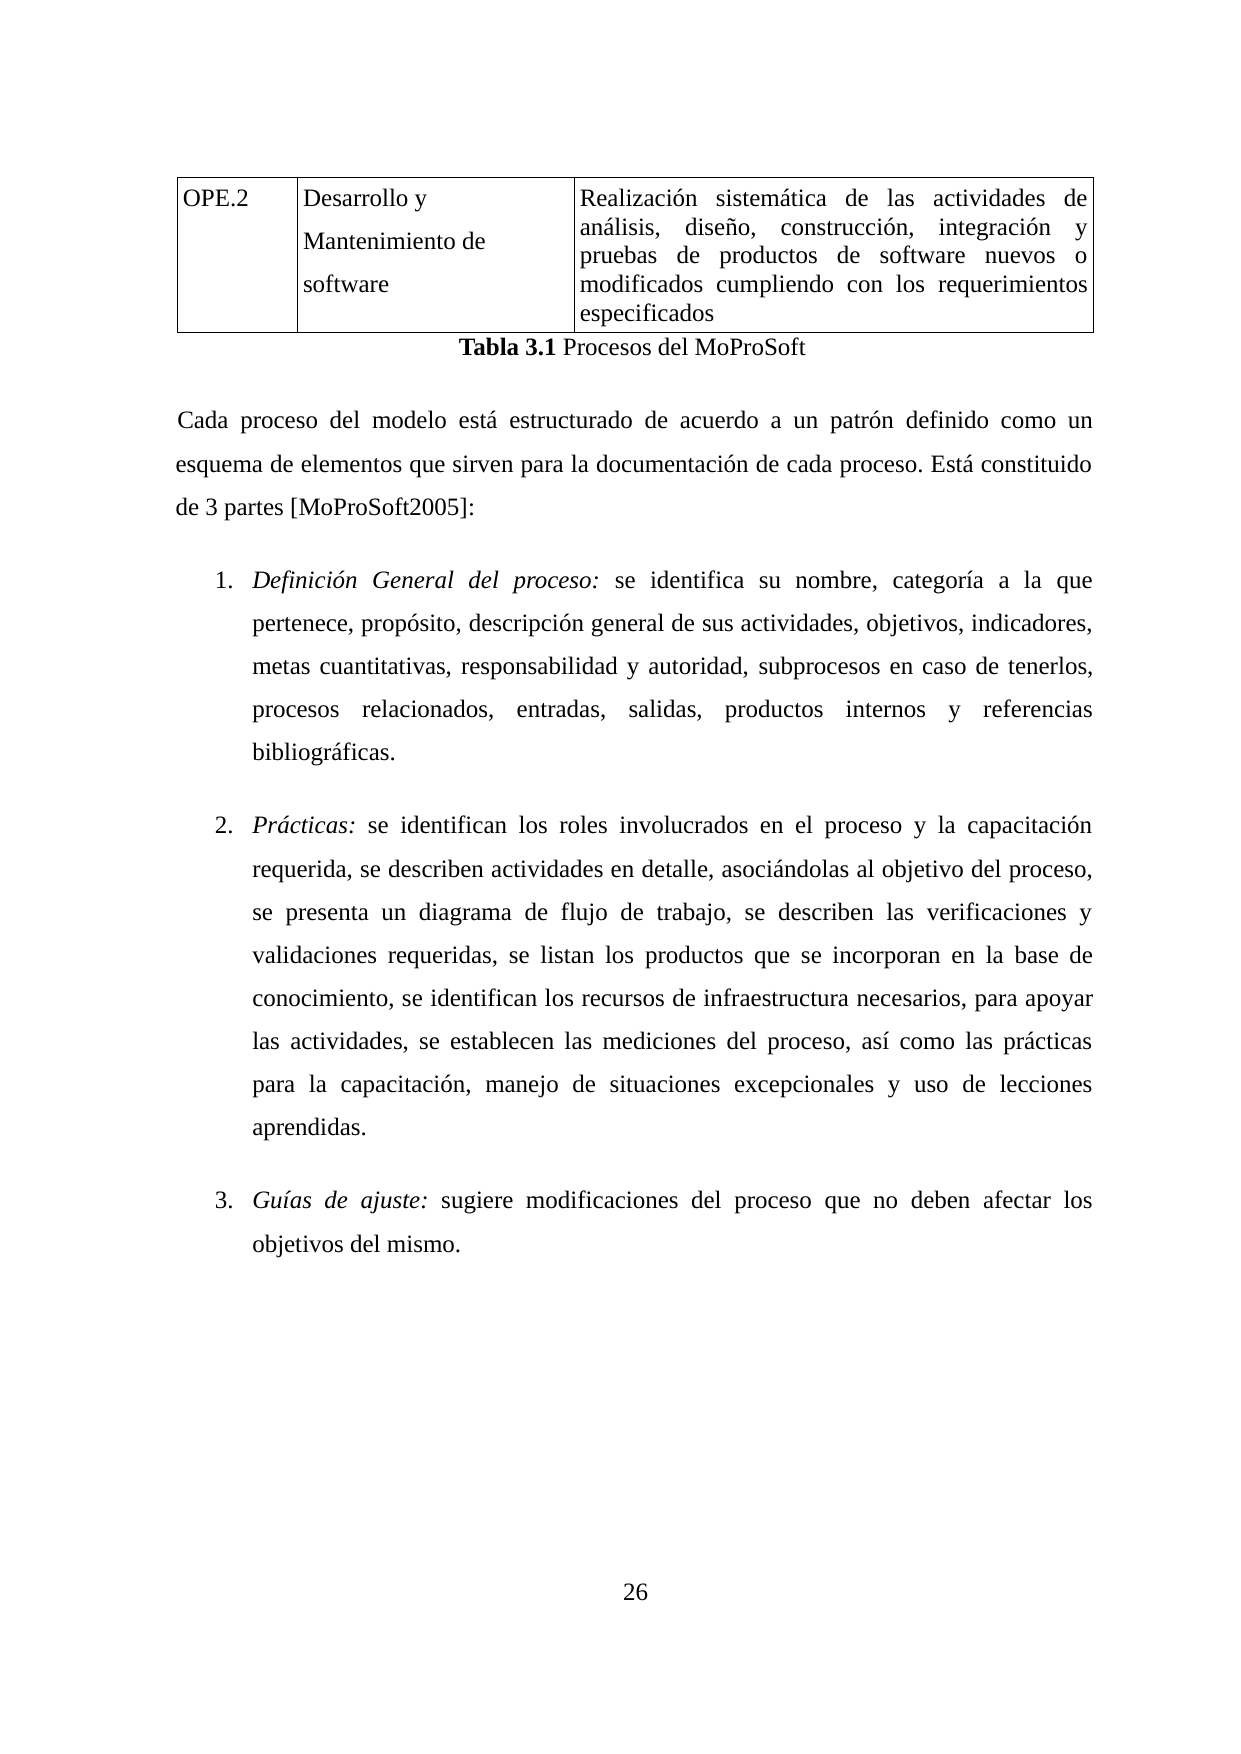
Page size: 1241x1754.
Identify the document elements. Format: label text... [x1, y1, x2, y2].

text Tabla 3.1 Procesos del MoProSoft [175, 332, 1093, 361]
text Cada proceso del modelo está estructurado de acuerdo a un patrón definido como un esquema de elementos que sirven para la documentación de cada proceso. Está constituido de 3 partes [MoProSoft2005]: [175, 406, 1093, 521]
table_cell Desarrollo y Mantenimiento de software [298, 178, 574, 332]
list Prácticas: se identifican los roles involucrados en el proceso y la capacitación requerida, se describen actividades en detalle, asociándolas al objetivo del proceso, se presenta un diagrama de flujo de trabajo, se describen las verificaciones y validaciones requeridas, se listan los productos que se incorporan en la base de conocimiento, se identifican los recursos de infraestructura necesarios, para apoyar las actividades, se establecen las mediciones del proceso, así como las prácticas para la capacitación, manejo de situaciones excepcionales y uso de lecciones aprendidas. [214, 811, 1093, 1141]
table_cell Realización sistemática de las actividades de análisis, diseño, construcción, integración y pruebas de productos de software nuevos o modificados cumpliendo con los requerimientos especificados [575, 178, 1093, 332]
list Guías de ajuste: sugiere modificaciones del proceso que no deben afectar los objetivos del mismo. [214, 1186, 1093, 1257]
list Definición General del proceso: se identifica su nombre, categoría a la que pertenece, propósito, descripción general de sus actividades, objetivos, indicadores, metas cuantitativas, responsabilidad y autoridad, subprocesos en caso de tenerlos, procesos relacionados, entradas, salidas, productos internos y referencias bibliográficas. [214, 565, 1093, 766]
table_cell OPE.2 [178, 178, 297, 332]
